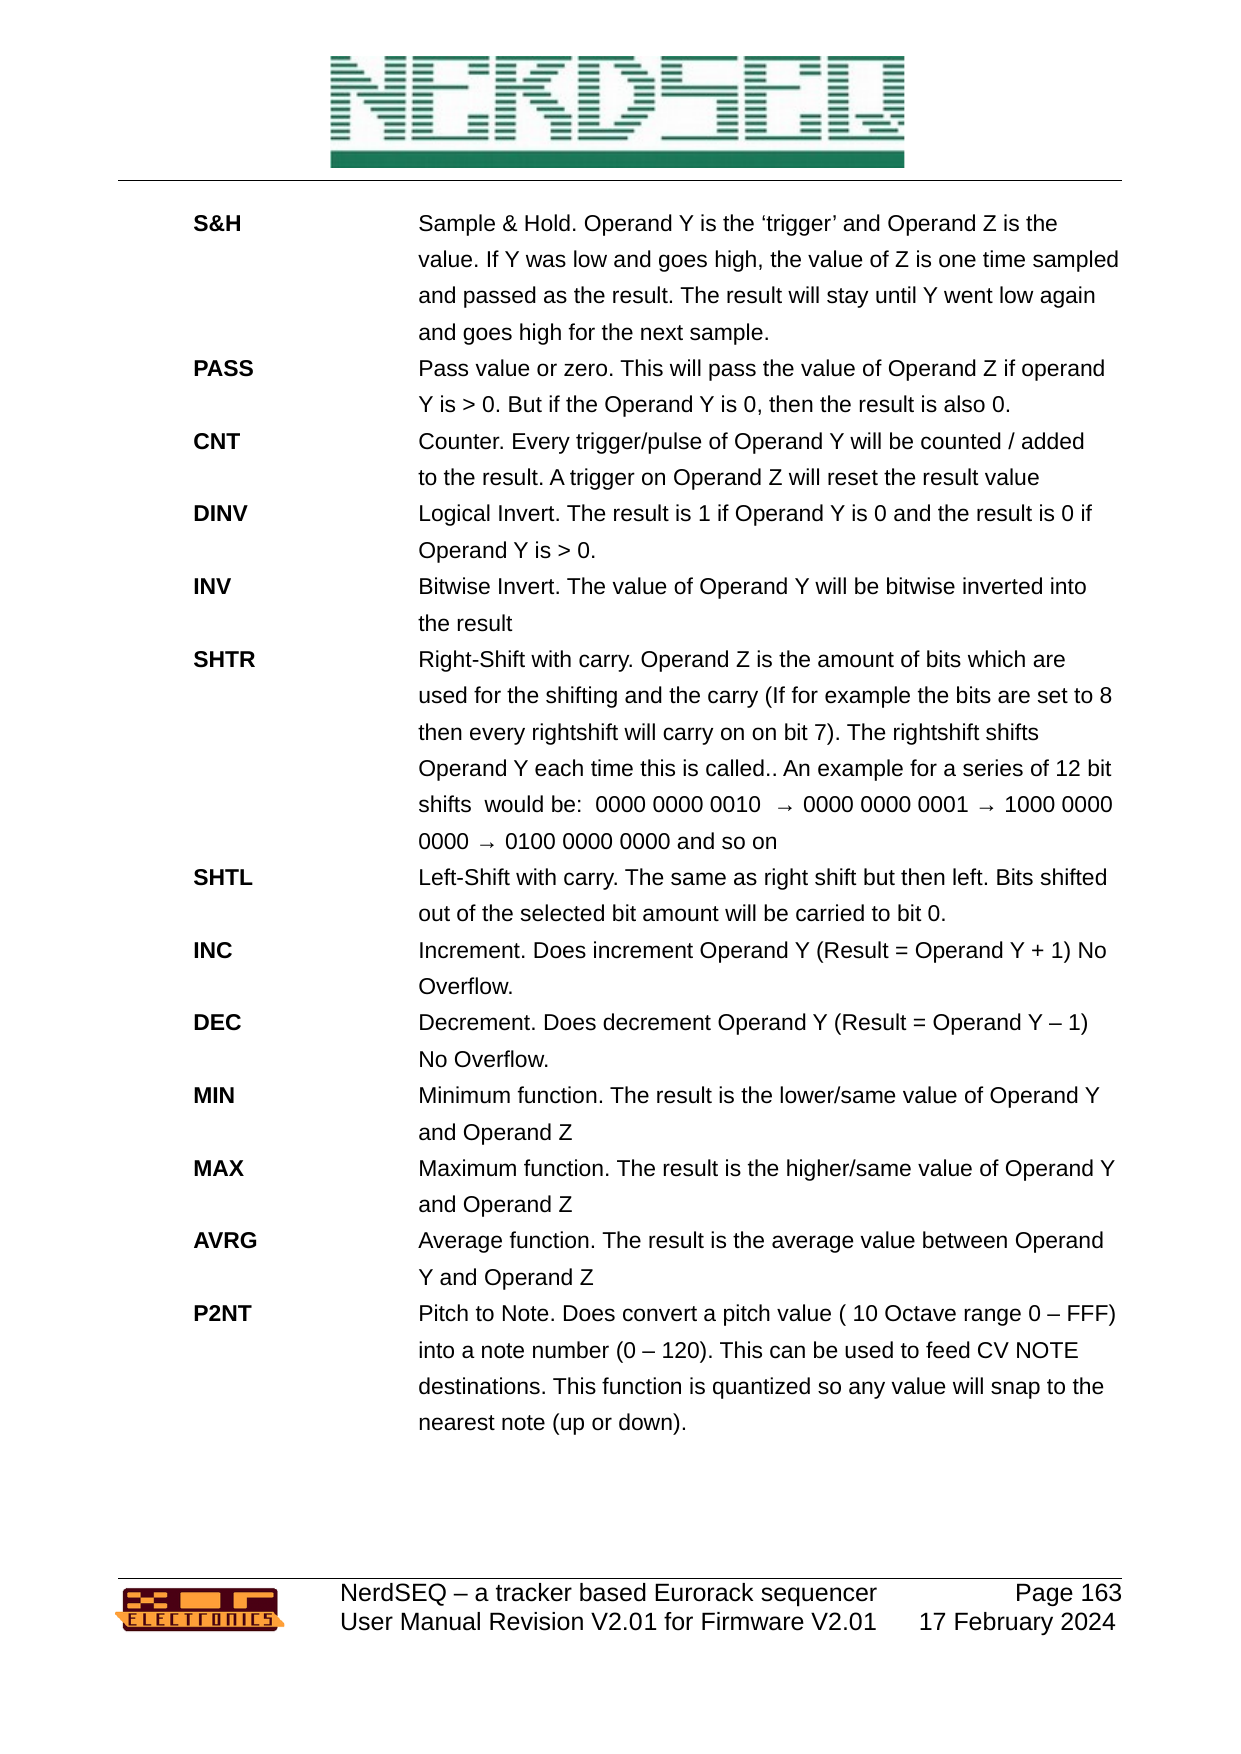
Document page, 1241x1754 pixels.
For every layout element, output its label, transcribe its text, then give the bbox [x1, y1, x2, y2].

picture [115, 1584, 285, 1634]
text MAX Maximum function. The result is the higher/same value of Operand Y and Operand Z [118, 1155, 1122, 1217]
text AVRG Average function. The result is the average value between Operand Y and Operand Z [118, 1227, 1122, 1290]
text MIN Minimum function. The result is the lower/same value of Operand Y and Operand Z [118, 1082, 1122, 1145]
text PASS Pass value or zero. This will pass the value of Operand Z if operand Y is > 0. But if the Operand Y is 0, then the result is also 0. [118, 355, 1122, 418]
text SHTR Right-Shift with carry. Operand Z is the amount of bits which are used for the shifting and the carry (If for example the bits are set to 8 then every rightshift will carry on on bit 7). The rightshift shifts Operand Y each time this is called.. An example for a series of 12 bit shifts would be: 0000 0000 0010 → 0000 0000 0001 → 1000 0000 0000 → 0100 0000 0000 and so on [118, 646, 1122, 854]
text DINV Logical Invert. The result is 1 if Operand Y is 0 and the result is 0 if Operand Y is > 0. [118, 500, 1122, 563]
text SHTL Left-Shift with carry. The same as right shift but then left. Bits shifted out of the selected bit amount will be carried to bit 0. [118, 864, 1122, 927]
picture [330, 56, 905, 168]
text S&H Sample & Hold. Operand Y is the ‘trigger’ and Operand Z is the value. If Y was low and goes high, the value of Z is one time sampled and passed as the result. The result will stay until Y went low again and goes high for the next sample. [118, 209, 1122, 345]
text INC Increment. Does increment Operand Y (Result = Operand Y + 1) No Overflow. [118, 937, 1122, 999]
text P2NT Pitch to Note. Does convert a pitch value ( 10 Octave range 0 – FFF) into a note number (0 – 120). This can be used to feed CV NOTE destinations. This function is quantized so any value will snap to the nearest note (up or down). [118, 1300, 1122, 1436]
text DEC Decrement. Does decrement Operand Y (Result = Operand Y – 1) No Overflow. [118, 1009, 1122, 1072]
text INV Bitwise Invert. The value of Operand Y will be bitwise inverted into the result [118, 573, 1122, 636]
text CNT Counter. Every trigger/pulse of Operand Y will be counted / added to the result. A trigger on Operand Z will reset the result value [118, 428, 1122, 490]
